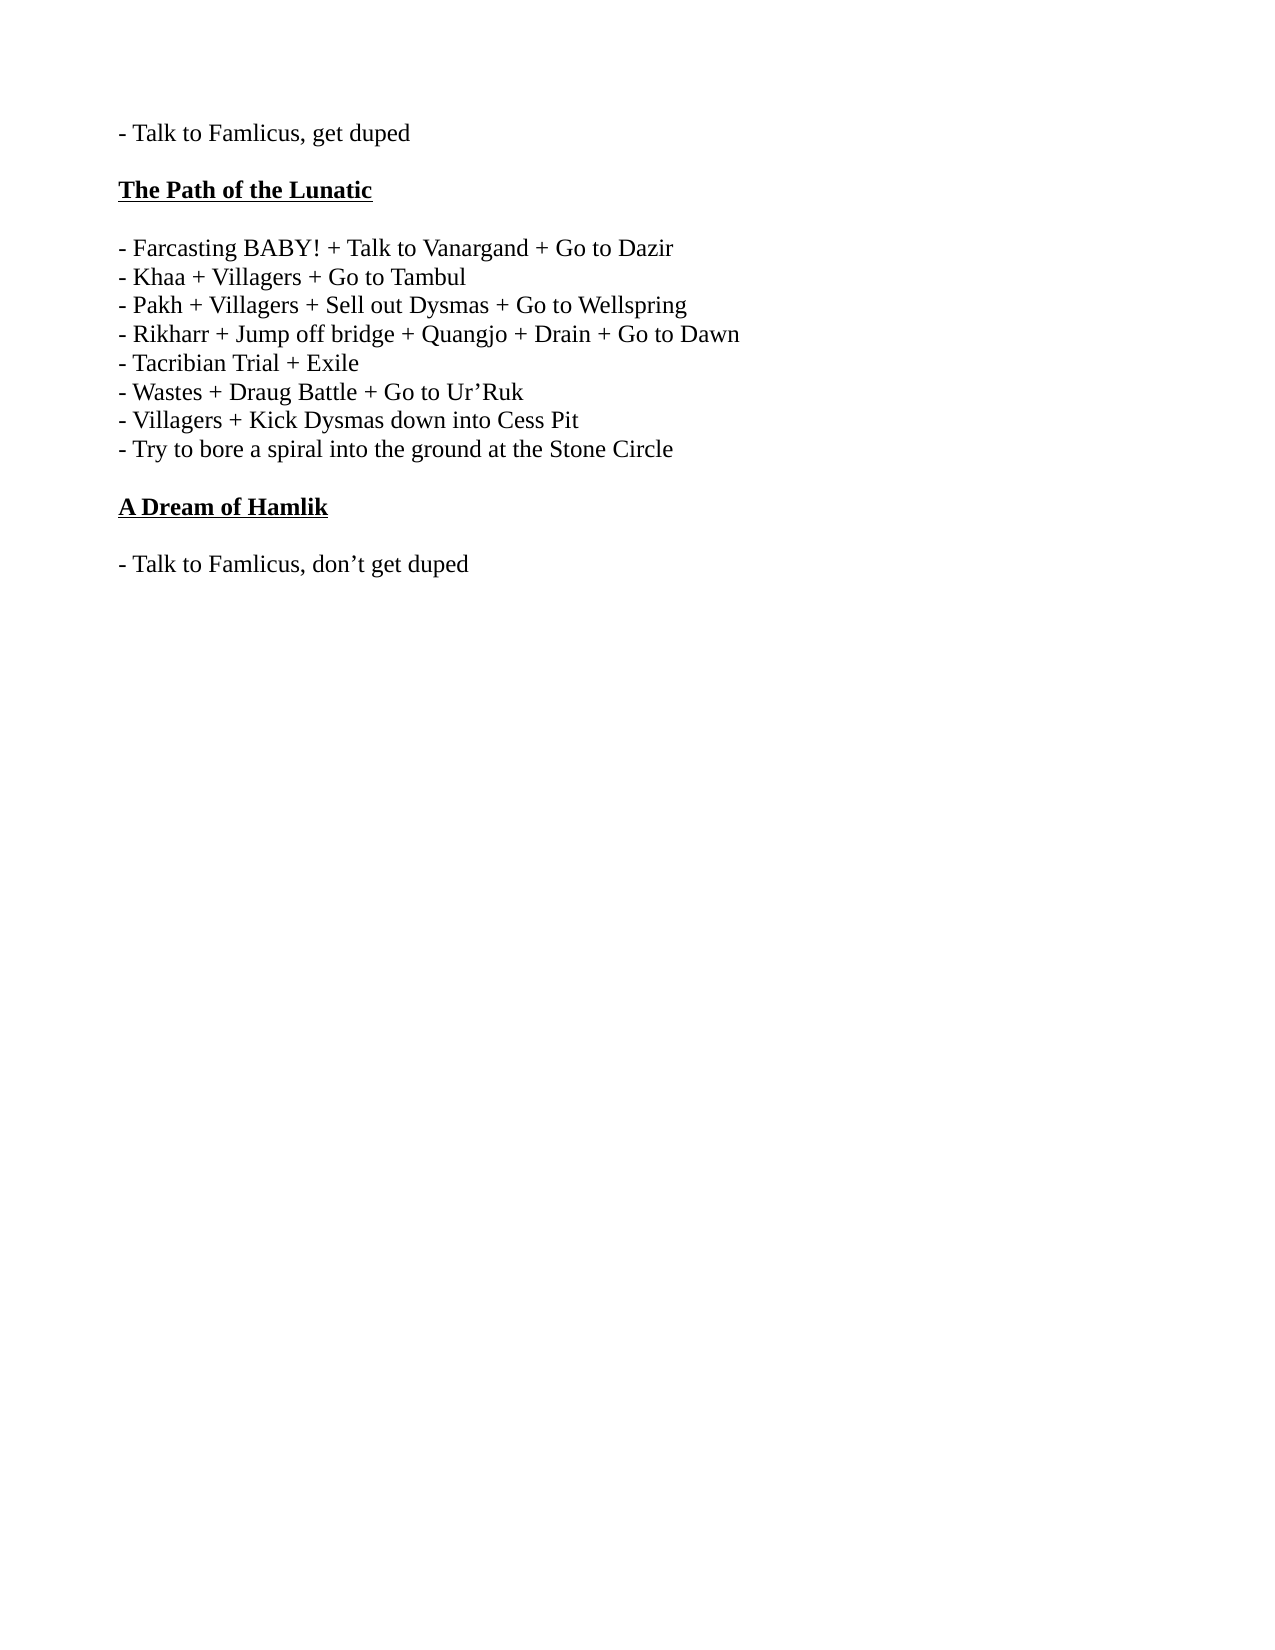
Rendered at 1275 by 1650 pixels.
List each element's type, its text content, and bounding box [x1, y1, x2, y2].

text - Pakh + Villagers + Sell out Dysmas + Go to Wellspring [118, 291, 1157, 319]
text - Villagers + Kick Dysmas down into Cess Pit [118, 406, 1157, 434]
text - Rikharr + Jump off bridge + Quangjo + Drain + Go to Dawn [118, 319, 1157, 348]
text - Khaa + Villagers + Go to Tambul [118, 262, 1157, 291]
text The Path of the Lunatic [118, 176, 1157, 204]
text A Dream of Hamlik [118, 492, 1157, 521]
text - Talk to Famlicus, don’t get duped [118, 549, 1157, 578]
text - Tacribian Trial + Exile [118, 348, 1157, 377]
text - Farcasting BABY! + Talk to Vanargand + Go to Dazir [118, 233, 1157, 262]
text - Try to bore a spiral into the ground at the Stone Circle [118, 434, 1157, 463]
text - Talk to Famlicus, get duped [118, 118, 1157, 147]
text - Wastes + Draug Battle + Go to Ur’Ruk [118, 377, 1157, 406]
